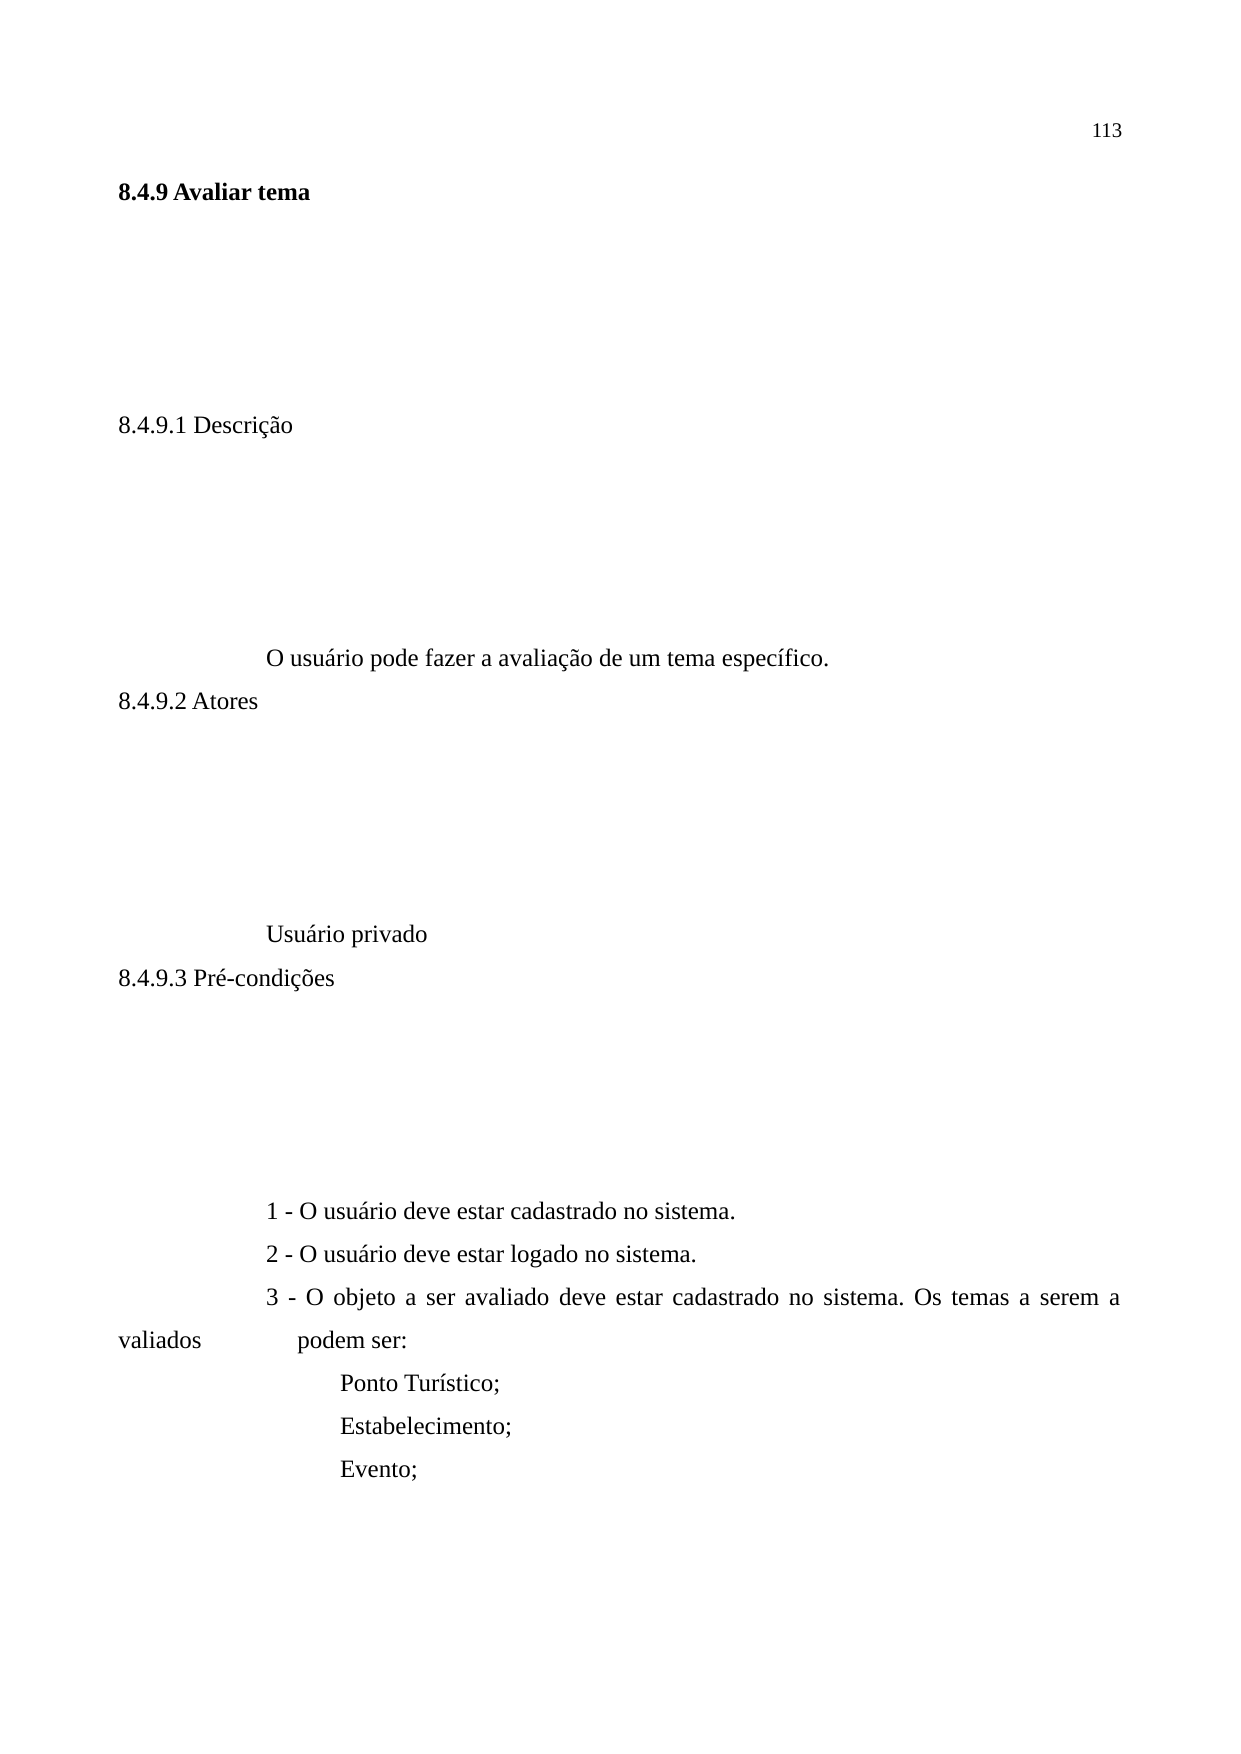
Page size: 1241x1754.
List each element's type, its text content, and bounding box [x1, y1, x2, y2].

subtitle Avaliar tema [118, 177, 1122, 206]
text Estabelecimento; [118, 1411, 1122, 1440]
text O usuário pode fazer a avaliação de um tema específico. [118, 643, 1122, 672]
text Evento; [118, 1454, 1122, 1483]
text Usuário privado [118, 919, 1122, 948]
subtitle Descrição [118, 410, 1122, 439]
text 2 - O usuário deve estar logado no sistema. [118, 1239, 1122, 1268]
text 3 - O objeto a ser avaliado deve estar cadastrado no sistema. Os temas a serem a valiados podem ser: [118, 1282, 1122, 1354]
text 1 - O usuário deve estar cadastrado no sistema. [118, 1196, 1122, 1224]
subtitle Pré-condições [118, 963, 1122, 991]
subtitle Atores [118, 686, 1122, 715]
text Ponto Turístico; [118, 1368, 1122, 1397]
